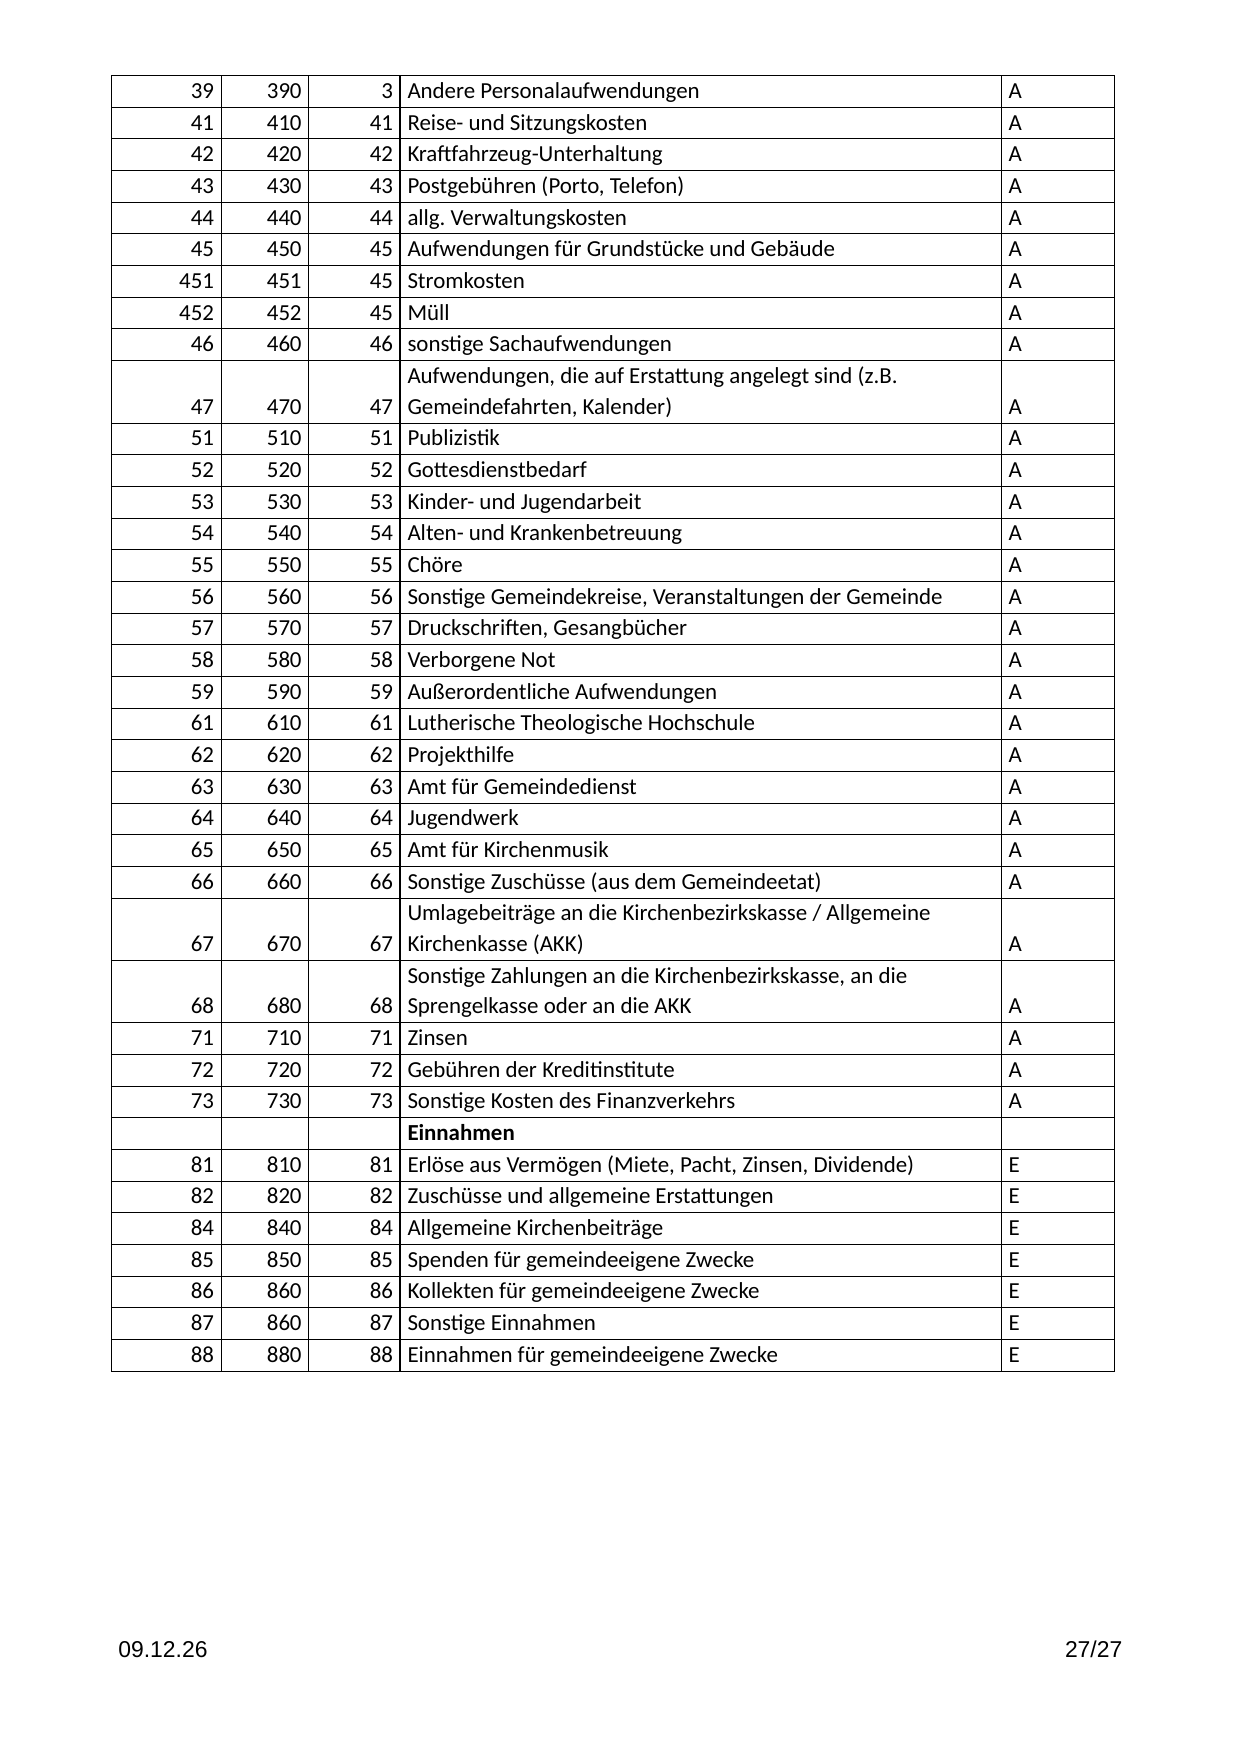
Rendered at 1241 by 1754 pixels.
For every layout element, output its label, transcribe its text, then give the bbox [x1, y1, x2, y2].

table_cell 85 [112, 1245, 221, 1276]
table_cell 66 [112, 867, 221, 897]
table_cell 53 [309, 487, 399, 517]
table_cell 530 [222, 487, 308, 517]
table_cell 610 [222, 709, 308, 739]
table_cell Alten- und Krankenbetreuung [401, 519, 1001, 549]
table_cell 63 [309, 772, 399, 802]
table_cell 510 [222, 424, 308, 454]
table_cell 39 [112, 76, 221, 107]
table_cell Umlagebeiträge an die Kirchenbezirkskasse / Allgemeine Kirchenkasse (AKK) [401, 899, 1001, 960]
table_cell 44 [112, 203, 221, 233]
table_cell 451 [222, 266, 308, 297]
table_cell 460 [222, 329, 308, 360]
table_cell A [1002, 614, 1114, 644]
table_cell A [1002, 804, 1114, 834]
table_cell 81 [309, 1150, 399, 1181]
table_cell E [1002, 1150, 1114, 1181]
table_cell Spenden für gemeindeeigene Zwecke [401, 1245, 1001, 1276]
table_cell 84 [309, 1213, 399, 1244]
table_cell [309, 1118, 399, 1149]
table_cell 56 [309, 582, 399, 612]
table_cell 41 [112, 108, 221, 138]
table_cell A [1002, 108, 1114, 138]
table_cell Müll [401, 298, 1001, 328]
table_cell Projekthilfe [401, 740, 1001, 771]
table_cell Sonstige Gemeindekreise, Veranstaltungen der Gemeinde [401, 582, 1001, 612]
table_cell 452 [112, 298, 221, 328]
table_cell 44 [309, 203, 399, 233]
table_cell 86 [309, 1277, 399, 1307]
table_cell 45 [309, 266, 399, 297]
table_cell 85 [309, 1245, 399, 1276]
table_cell 47 [112, 361, 221, 422]
table_cell 820 [222, 1182, 308, 1212]
table_cell 560 [222, 582, 308, 612]
table_cell A [1002, 1023, 1114, 1054]
table_cell Publizistik [401, 424, 1001, 454]
table_cell 63 [112, 772, 221, 802]
table_cell 452 [222, 298, 308, 328]
table_cell 680 [222, 961, 308, 1022]
table_cell Sonstige Einnahmen [401, 1308, 1001, 1339]
table_cell 540 [222, 519, 308, 549]
table_cell E [1002, 1245, 1114, 1276]
table_cell 430 [222, 171, 308, 202]
table_cell 61 [112, 709, 221, 739]
table_cell [1002, 1118, 1114, 1149]
table_cell 58 [309, 645, 399, 676]
table_cell 450 [222, 234, 308, 265]
table_cell E [1002, 1182, 1114, 1212]
table_cell A [1002, 835, 1114, 866]
table_cell Amt für Kirchenmusik [401, 835, 1001, 866]
table_cell 850 [222, 1245, 308, 1276]
table_cell Jugendwerk [401, 804, 1001, 834]
table_cell 630 [222, 772, 308, 802]
table_cell 68 [309, 961, 399, 1022]
table_cell Amt für Gemeindedienst [401, 772, 1001, 802]
table_cell A [1002, 329, 1114, 360]
table_cell 420 [222, 139, 308, 170]
table_cell Sonstige Zuschüsse (aus dem Gemeindeetat) [401, 867, 1001, 897]
table_cell 65 [309, 835, 399, 866]
table_cell Sonstige Kosten des Finanzverkehrs [401, 1087, 1001, 1117]
table_cell 62 [112, 740, 221, 771]
table_cell Stromkosten [401, 266, 1001, 297]
table_cell 84 [112, 1213, 221, 1244]
table_cell [222, 1118, 308, 1149]
table_cell Kinder- und Jugendarbeit [401, 487, 1001, 517]
table_cell A [1002, 709, 1114, 739]
table_cell 57 [309, 614, 399, 644]
table_cell 52 [112, 455, 221, 486]
table_cell 68 [112, 961, 221, 1022]
table_cell 59 [112, 677, 221, 707]
table_cell 55 [112, 550, 221, 581]
table_cell 51 [309, 424, 399, 454]
table_cell 57 [112, 614, 221, 644]
table_cell 87 [309, 1308, 399, 1339]
table_cell 45 [112, 234, 221, 265]
table_cell Reise- und Sitzungskosten [401, 108, 1001, 138]
table_cell 73 [112, 1087, 221, 1117]
table_cell Lutherische Theologische Hochschule [401, 709, 1001, 739]
table_cell 42 [112, 139, 221, 170]
table_cell 620 [222, 740, 308, 771]
table_cell A [1002, 519, 1114, 549]
table_cell Andere Personalaufwendungen [401, 76, 1001, 107]
table_cell Einnahmen für gemeindeeigene Zwecke [401, 1340, 1001, 1371]
table_cell A [1002, 361, 1114, 422]
table_cell Postgebühren (Porto, Telefon) [401, 171, 1001, 202]
table_cell E [1002, 1308, 1114, 1339]
table_cell 43 [309, 171, 399, 202]
table_cell 710 [222, 1023, 308, 1054]
table_cell 730 [222, 1087, 308, 1117]
table_cell 64 [309, 804, 399, 834]
table_cell allg. Verwaltungskosten [401, 203, 1001, 233]
table_cell 470 [222, 361, 308, 422]
table_cell A [1002, 740, 1114, 771]
table_cell 54 [112, 519, 221, 549]
table_cell 45 [309, 298, 399, 328]
table_cell 61 [309, 709, 399, 739]
table_cell A [1002, 234, 1114, 265]
table_cell A [1002, 455, 1114, 486]
table_cell A [1002, 1087, 1114, 1117]
table_cell 720 [222, 1055, 308, 1086]
table_cell 59 [309, 677, 399, 707]
table_cell A [1002, 677, 1114, 707]
table_cell Einnahmen [401, 1118, 1001, 1149]
table_cell 66 [309, 867, 399, 897]
table_cell Aufwendungen, die auf Erstattung angelegt sind (z.B. Gemeindefahrten, Kalender) [401, 361, 1001, 422]
table_cell A [1002, 772, 1114, 802]
table_cell Kollekten für gemeindeeigene Zwecke [401, 1277, 1001, 1307]
table_cell 56 [112, 582, 221, 612]
table_cell 71 [309, 1023, 399, 1054]
table_cell 45 [309, 234, 399, 265]
table_cell E [1002, 1277, 1114, 1307]
table_cell 65 [112, 835, 221, 866]
table_cell Zinsen [401, 1023, 1001, 1054]
table_cell Sonstige Zahlungen an die Kirchenbezirkskasse, an die Sprengelkasse oder an die AKK [401, 961, 1001, 1022]
table_cell 58 [112, 645, 221, 676]
table_cell 860 [222, 1277, 308, 1307]
table_cell 47 [309, 361, 399, 422]
table_cell Außerordentliche Aufwendungen [401, 677, 1001, 707]
table_cell 650 [222, 835, 308, 866]
table_cell 67 [112, 899, 221, 960]
table_cell A [1002, 550, 1114, 581]
table_cell 550 [222, 550, 308, 581]
table_cell 410 [222, 108, 308, 138]
table_cell 71 [112, 1023, 221, 1054]
table_cell 440 [222, 203, 308, 233]
table_cell Zuschüsse und allgemeine Erstattungen [401, 1182, 1001, 1212]
table_cell 451 [112, 266, 221, 297]
table_cell A [1002, 582, 1114, 612]
table_cell E [1002, 1213, 1114, 1244]
table_cell 840 [222, 1213, 308, 1244]
table_cell Gottesdienstbedarf [401, 455, 1001, 486]
table_cell A [1002, 76, 1114, 107]
table_cell 860 [222, 1308, 308, 1339]
table_cell 64 [112, 804, 221, 834]
table_cell 590 [222, 677, 308, 707]
table_cell A [1002, 139, 1114, 170]
table_cell Verborgene Not [401, 645, 1001, 676]
table_cell 54 [309, 519, 399, 549]
table_cell 660 [222, 867, 308, 897]
table_cell Aufwendungen für Grundstücke und Gebäude [401, 234, 1001, 265]
table_cell A [1002, 203, 1114, 233]
table_cell A [1002, 1055, 1114, 1086]
table_cell 42 [309, 139, 399, 170]
table_cell 62 [309, 740, 399, 771]
table_cell 51 [112, 424, 221, 454]
table_cell sonstige Sachaufwendungen [401, 329, 1001, 360]
table_cell 87 [112, 1308, 221, 1339]
table_cell 520 [222, 455, 308, 486]
table_cell A [1002, 266, 1114, 297]
table_cell A [1002, 487, 1114, 517]
table_cell Kraftfahrzeug-Unterhaltung [401, 139, 1001, 170]
table_cell A [1002, 298, 1114, 328]
table_cell 53 [112, 487, 221, 517]
table_cell 880 [222, 1340, 308, 1371]
table_cell A [1002, 899, 1114, 960]
table_cell 810 [222, 1150, 308, 1181]
table_cell 580 [222, 645, 308, 676]
table_cell 46 [112, 329, 221, 360]
table_cell 88 [112, 1340, 221, 1371]
table_cell 670 [222, 899, 308, 960]
table_cell 82 [309, 1182, 399, 1212]
table_cell 67 [309, 899, 399, 960]
table_cell 72 [112, 1055, 221, 1086]
table_cell A [1002, 867, 1114, 897]
table_cell 81 [112, 1150, 221, 1181]
table_cell 88 [309, 1340, 399, 1371]
table_cell 55 [309, 550, 399, 581]
table_cell A [1002, 645, 1114, 676]
table_cell 86 [112, 1277, 221, 1307]
table_cell A [1002, 961, 1114, 1022]
table_cell 82 [112, 1182, 221, 1212]
table_cell Druckschriften, Gesangbücher [401, 614, 1001, 644]
table_cell 46 [309, 329, 399, 360]
table_cell 43 [112, 171, 221, 202]
table_cell Allgemeine Kirchenbeiträge [401, 1213, 1001, 1244]
table_cell 390 [222, 76, 308, 107]
table_cell E [1002, 1340, 1114, 1371]
table_cell 73 [309, 1087, 399, 1117]
table_cell 72 [309, 1055, 399, 1086]
table_cell A [1002, 171, 1114, 202]
table_cell Chöre [401, 550, 1001, 581]
table_cell 570 [222, 614, 308, 644]
table_cell [112, 1118, 221, 1149]
table_cell 3 [309, 76, 399, 107]
table_cell 41 [309, 108, 399, 138]
table_cell 640 [222, 804, 308, 834]
table_cell Erlöse aus Vermögen (Miete, Pacht, Zinsen, Dividende) [401, 1150, 1001, 1181]
table_cell A [1002, 424, 1114, 454]
table_cell Gebühren der Kreditinstitute [401, 1055, 1001, 1086]
table_cell 52 [309, 455, 399, 486]
